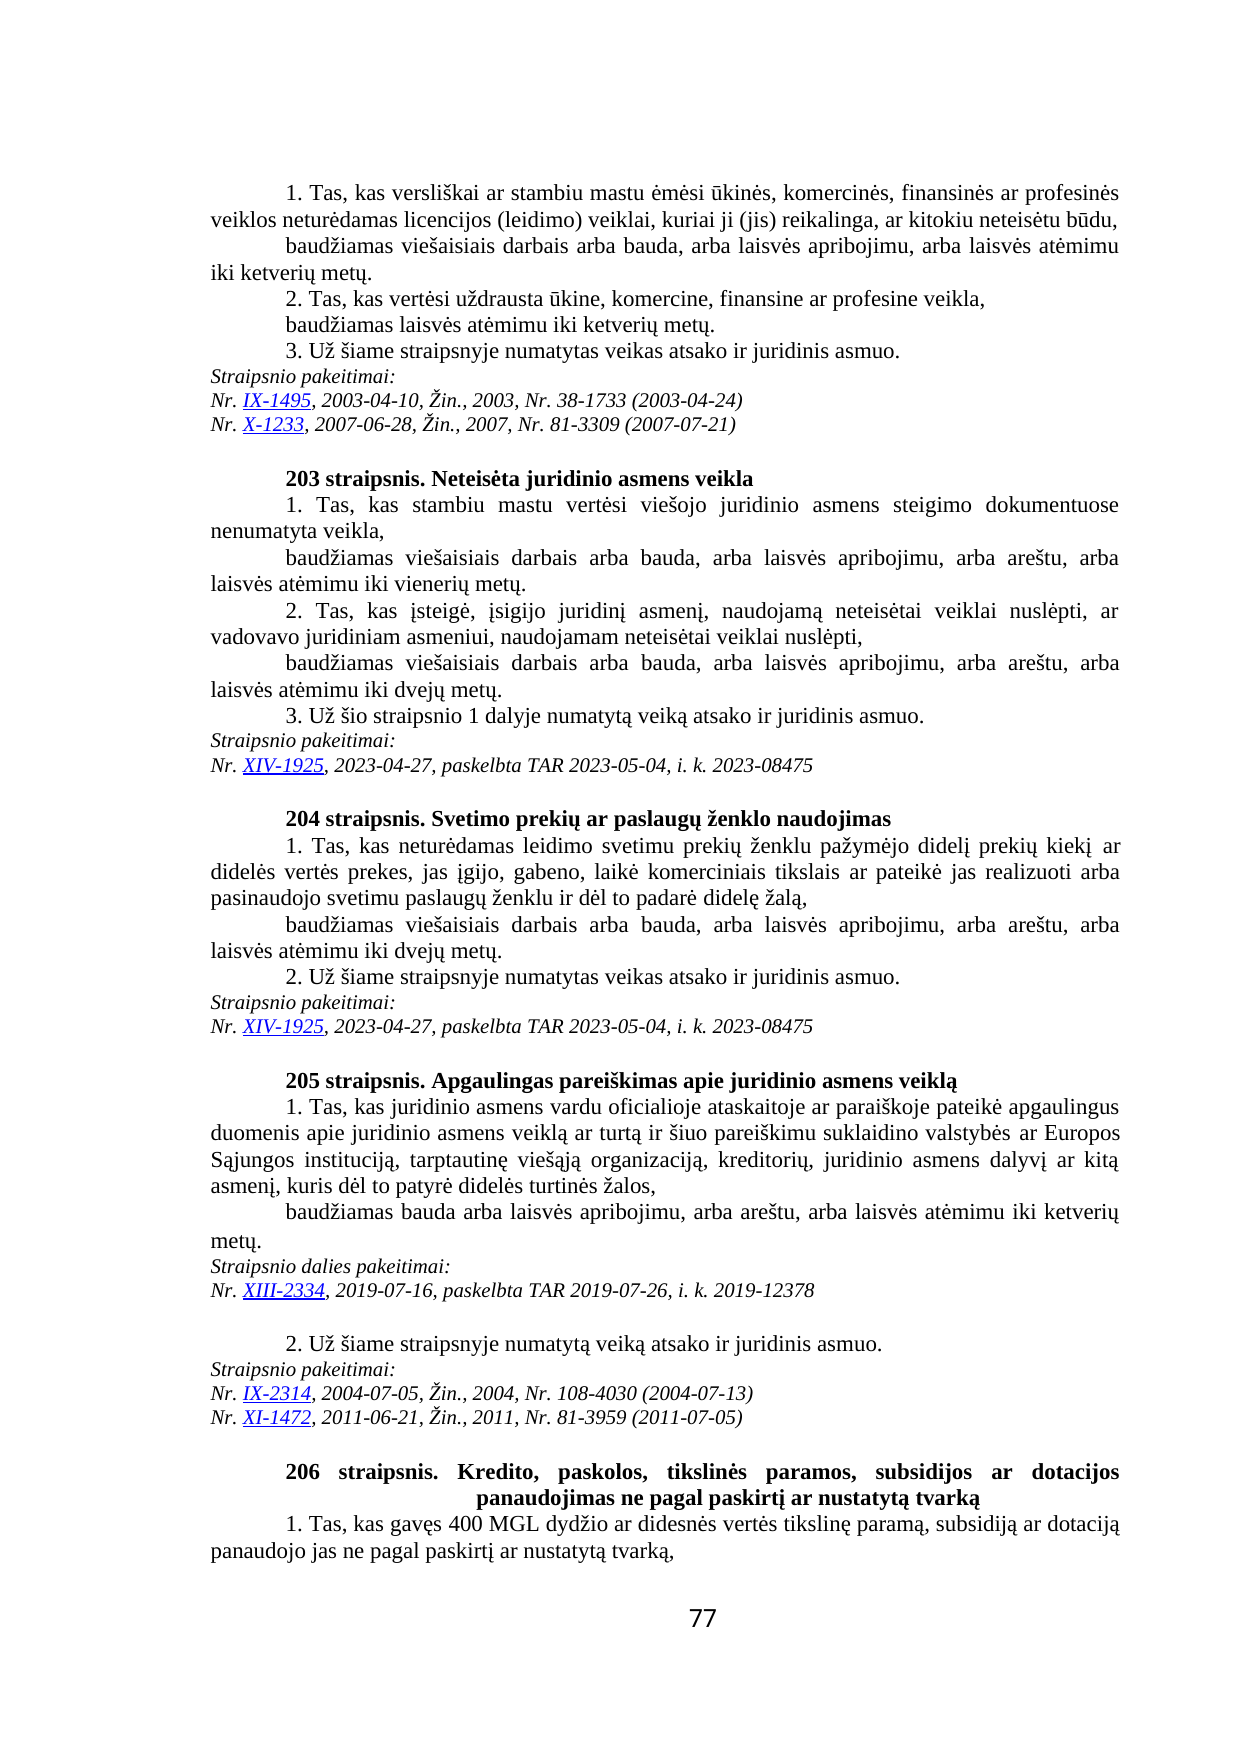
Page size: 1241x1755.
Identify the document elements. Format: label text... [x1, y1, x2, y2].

text baudžiamas viešaisiais darbais arba bauda, arba laisvės apribojimu, arba areštu, arba laisvės atėmimu iki vienerių metų. [210, 544, 1120, 597]
text Nr. XIV-1925, 2023-04-27, paskelbta TAR 2023-05-04, i. k. 2023-08475 [210, 1014, 1120, 1038]
text 2. Už šiame straipsnyje numatytą veiką atsako ir juridinis asmuo. [210, 1330, 1120, 1357]
text 2. Tas, kas įsteigė, įsigijo juridinį asmenį, naudojamą neteisėtai veiklai nuslėpti, ar vadovavo juridiniam asmeniui, naudojamam neteisėtai veiklai nuslėpti, [210, 597, 1120, 649]
text Straipsnio pakeitimai: [210, 364, 1120, 388]
text Nr. IX-2314, 2004-07-05, Žin., 2004, Nr. 108-4030 (2004-07-13) [210, 1381, 1120, 1405]
text baudžiamas viešaisiais darbais arba bauda, arba laisvės apribojimu, arba areštu, arba laisvės atėmimu iki dvejų metų. [210, 649, 1120, 702]
text 1. Tas, kas stambiu mastu vertėsi viešojo juridinio asmens steigimo dokumentuose nenumatyta veikla, [210, 491, 1120, 544]
text Nr. XIII-2334, 2019-07-16, paskelbta TAR 2019-07-26, i. k. 2019-12378 [210, 1278, 1120, 1302]
text 1. Tas, kas gavęs 400 MGL dydžio ar didesnės vertės tikslinę paramą, subsidiją ar dotaciją panaudojo jas ne pagal paskirtį ar nustatytą tvarką, [210, 1510, 1120, 1563]
text 205 straipsnis. Apgaulingas pareiškimas apie juridinio asmens veiklą [210, 1067, 1120, 1093]
text 2. Už šiame straipsnyje numatytas veikas atsako ir juridinis asmuo. [210, 963, 1120, 990]
text Nr. IX-1495, 2003-04-10, Žin., 2003, Nr. 38-1733 (2003-04-24) [210, 388, 1120, 412]
text baudžiamas bauda arba laisvės apribojimu, arba areštu, arba laisvės atėmimu iki ketverių metų. [210, 1198, 1120, 1253]
text baudžiamas viešaisiais darbais arba bauda, arba laisvės apribojimu, arba areštu, arba laisvės atėmimu iki dvejų metų. [210, 911, 1120, 963]
text 2. Tas, kas vertėsi uždrausta ūkine, komercine, finansine ar profesine veikla, [210, 285, 1120, 311]
text Straipsnio pakeitimai: [210, 990, 1120, 1014]
text Nr. XIV-1925, 2023-04-27, paskelbta TAR 2023-05-04, i. k. 2023-08475 [210, 752, 1120, 777]
text Straipsnio dalies pakeitimai: [210, 1253, 1120, 1278]
text 206 straipsnis. Kredito, paskolos, tikslinės paramos, subsidijos ar dotacijos panaudojimas ne pagal paskirtį ar nustatytą tvarką [285, 1458, 1120, 1510]
text 1. Tas, kas juridinio asmens vardu oficialioje ataskaitoje ar paraiškoje pateikė apgaulingus duomenis apie juridinio asmens veiklą ar turtą ir šiuo pareiškimu suklaidino valstybės ar Europos Sąjungos instituciją, tarptautinę viešąją organizaciją, kreditorių, juridinio asmens dalyvį ar kitą asmenį, kuris dėl to patyrė didelės turtinės žalos, [210, 1093, 1120, 1198]
text 1. Tas, kas versliškai ar stambiu mastu ėmėsi ūkinės, komercinės, finansinės ar profesinės veiklos neturėdamas licencijos (leidimo) veiklai, kuriai ji (jis) reikalinga, ar kitokiu neteisėtu būdu, [210, 179, 1120, 232]
text Straipsnio pakeitimai: [210, 1357, 1120, 1381]
text 3. Už šio straipsnio 1 dalyje numatytą veiką atsako ir juridinis asmuo. [210, 702, 1120, 728]
text Straipsnio pakeitimai: [210, 728, 1120, 752]
text 1. Tas, kas neturėdamas leidimo svetimu prekių ženklu pažymėjo didelį prekių kiekį ar didelės vertės prekes, jas įgijo, gabeno, laikė komerciniais tikslais ar pateikė jas realizuoti arba pasinaudojo svetimu paslaugų ženklu ir dėl to padarė didelę žalą, [210, 832, 1120, 911]
text 3. Už šiame straipsnyje numatytas veikas atsako ir juridinis asmuo. [210, 338, 1120, 364]
text Nr. X-1233, 2007-06-28, Žin., 2007, Nr. 81-3309 (2007-07-21) [210, 412, 1120, 436]
text Nr. XI-1472, 2011-06-21, Žin., 2011, Nr. 81-3959 (2011-07-05) [210, 1405, 1120, 1429]
text baudžiamas laisvės atėmimu iki ketverių metų. [210, 311, 1120, 338]
text baudžiamas viešaisiais darbais arba bauda, arba laisvės apribojimu, arba laisvės atėmimu iki ketverių metų. [210, 232, 1120, 285]
text 203 straipsnis. Neteisėta juridinio asmens veikla [210, 465, 1120, 491]
text 204 straipsnis. Svetimo prekių ar paslaugų ženklo naudojimas [210, 805, 1120, 832]
